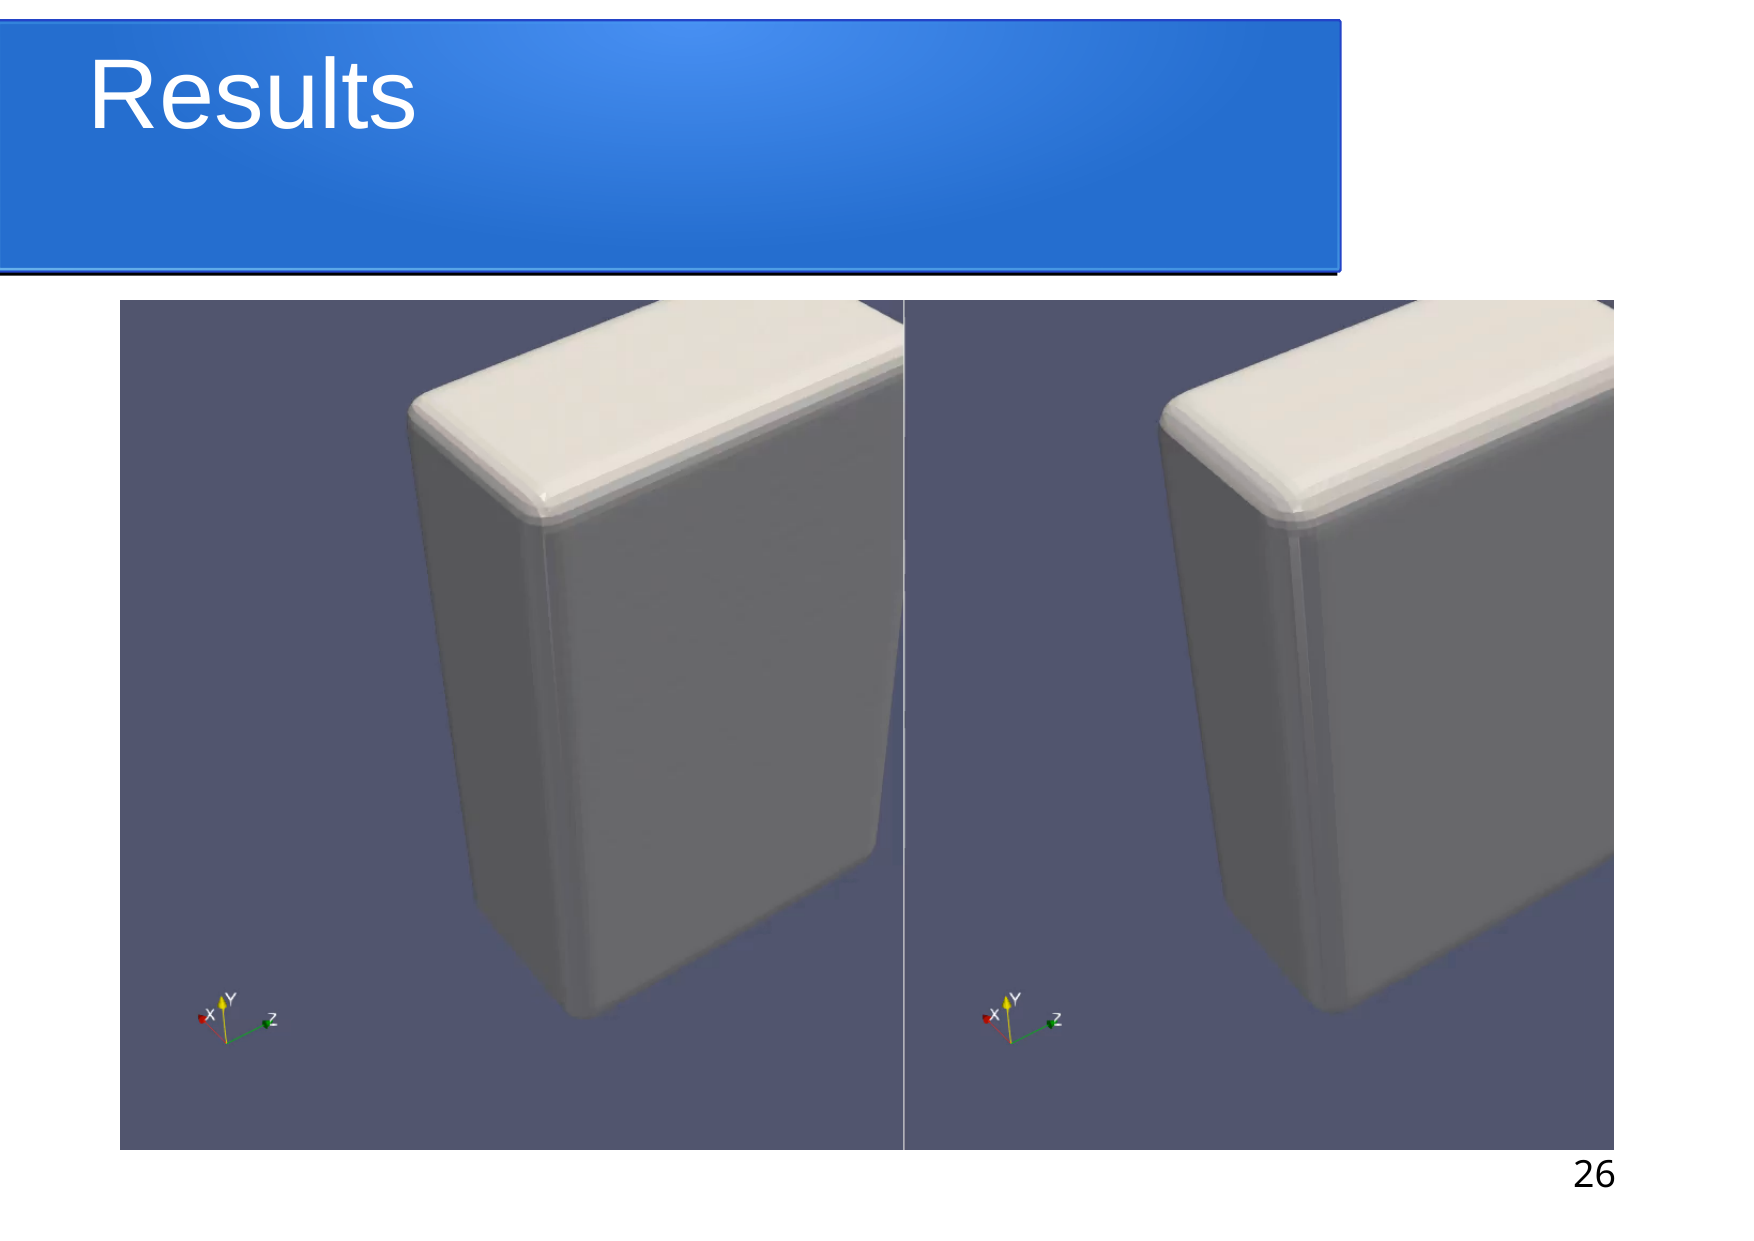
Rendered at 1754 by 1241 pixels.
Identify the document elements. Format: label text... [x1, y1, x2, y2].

text_box [1558, 1140, 1754, 1224]
title Results [87, 38, 1309, 261]
text_box [119, 300, 1614, 1151]
